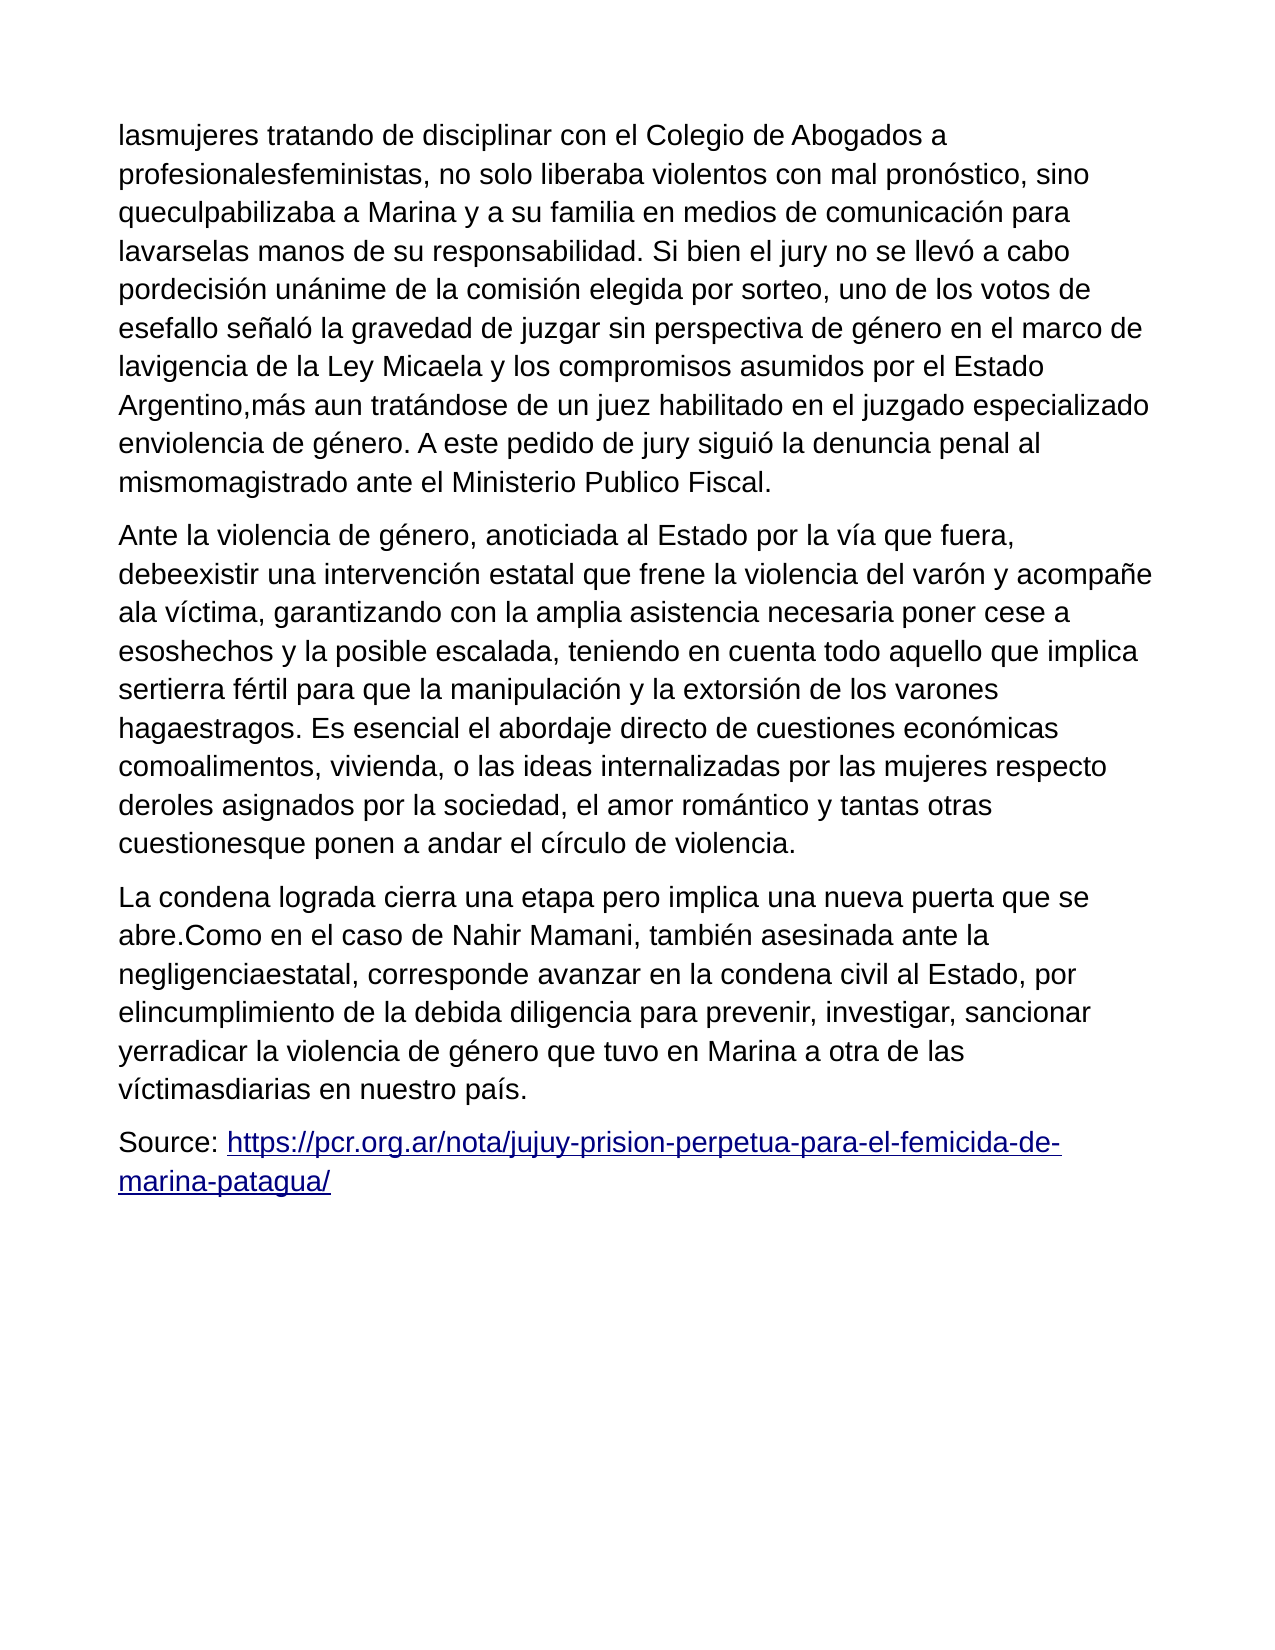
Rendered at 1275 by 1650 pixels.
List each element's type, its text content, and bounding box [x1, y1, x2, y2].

text La condena lograda cierra una etapa pero implica una nueva puerta que se abre.Como en el caso de Nahir Mamani, también asesinada ante la negligenciaestatal, corresponde avanzar en la condena civil al Estado, por elincumplimiento de la debida diligencia para prevenir, investigar, sancionar yerradicar la violencia de género que tuvo en Marina a otra de las víctimasdiarias en nuestro país. [118, 879, 1157, 1106]
text Ante la violencia de género, anoticiada al Estado por la vía que fuera, debeexistir una intervención estatal que frene la violencia del varón y acompañe ala víctima, garantizando con la amplia asistencia necesaria poner cese a esoshechos y la posible escalada, teniendo en cuenta todo aquello que implica sertierra fértil para que la manipulación y la extorsión de los varones hagaestragos. Es esencial el abordaje directo de cuestiones económicas comoalimentos, vivienda, o las ideas internalizadas por las mujeres respecto deroles asignados por la sociedad, el amor romántico y tantas otras cuestionesque ponen a andar el círculo de violencia. [118, 518, 1157, 860]
text lasmujeres tratando de disciplinar con el Colegio de Abogados a profesionalesfeministas, no solo liberaba violentos con mal pronóstico, sino queculpabilizaba a Marina y a su familia en medios de comunicación para lavarselas manos de su responsabilidad. Si bien el jury no se llevó a cabo pordecisión unánime de la comisión elegida por sorteo, uno de los votos de esefallo señaló la gravedad de juzgar sin perspectiva de género en el marco de lavigencia de la Ley Micaela y los compromisos asumidos por el Estado Argentino,más aun tratándose de un juez habilitado en el juzgado especializado enviolencia de género. A este pedido de jury siguió la denuncia penal al mismomagistrado ante el Ministerio Publico Fiscal. [118, 118, 1157, 498]
text Source: https://pcr.org.ar/nota/jujuy-prision-perpetua-para-el-femicida-de-marina-patagua/ [118, 1125, 1157, 1197]
